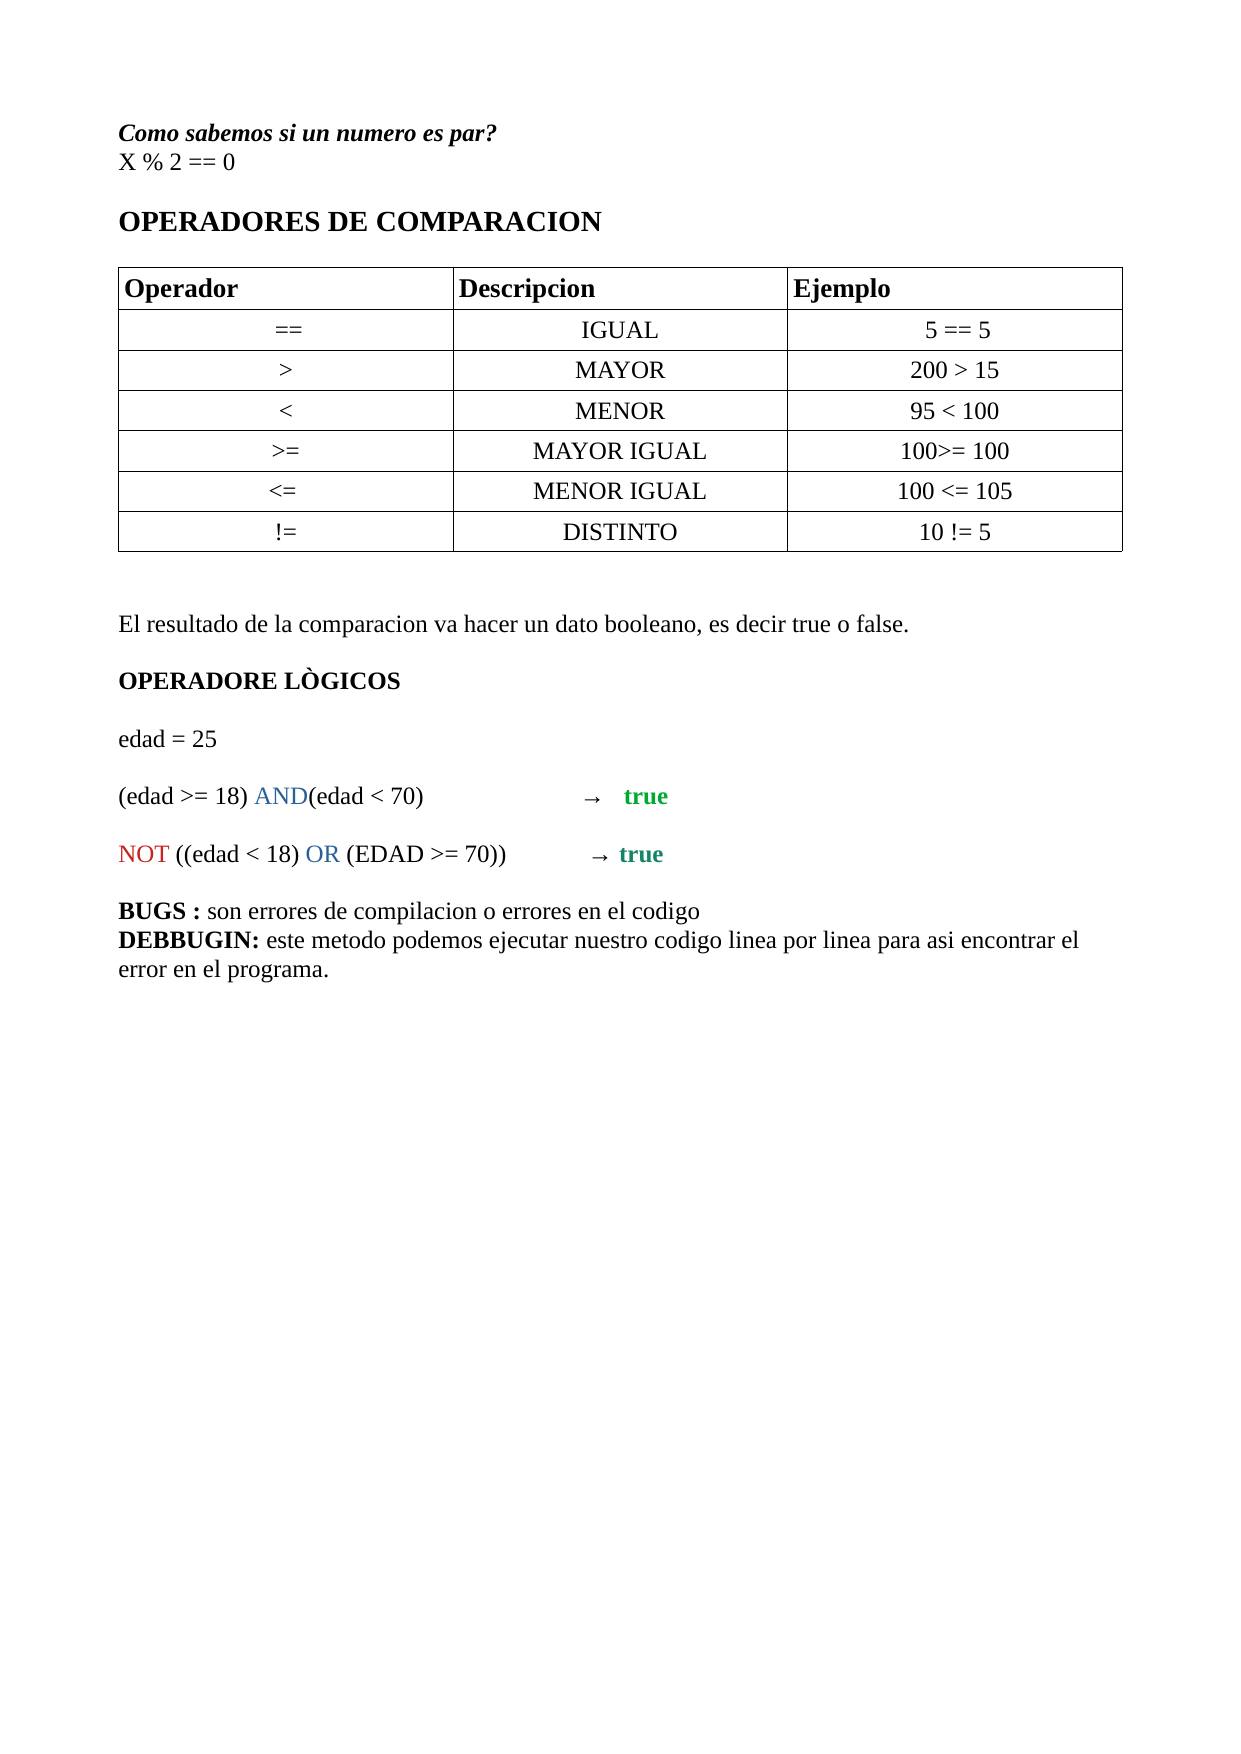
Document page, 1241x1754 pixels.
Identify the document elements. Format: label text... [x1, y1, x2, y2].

text BUGS : son errores de compilacion o errores en el codigo [118, 896, 1122, 925]
text X % 2 == 0 [118, 147, 1122, 176]
text DEBBUGIN: este metodo podemos ejecutar nuestro codigo linea por linea para asi encontrar el error en el programa. [118, 925, 1122, 983]
text (edad >= 18) AND(edad < 70) → true [118, 781, 1122, 810]
text OPERADORES DE COMPARACION [118, 204, 1122, 238]
table_header Ejemplo [788, 268, 1122, 309]
table_cell MAYOR IGUAL [454, 431, 787, 471]
text edad = 25 [118, 724, 1122, 753]
table_cell 100>= 100 [788, 431, 1122, 471]
table_cell 100 <= 105 [788, 472, 1122, 511]
table_cell 200 > 15 [788, 351, 1122, 390]
text NOT ((edad < 18) OR (EDAD >= 70)) → true [118, 839, 1122, 868]
table_cell != [119, 512, 453, 551]
table_cell MENOR [454, 391, 787, 430]
text El resultado de la comparacion va hacer un dato booleano, es decir true o false. [118, 609, 1122, 638]
table_cell DISTINTO [454, 512, 787, 551]
table_cell < [119, 391, 453, 430]
table_cell > [119, 351, 453, 390]
table_cell IGUAL [454, 310, 787, 350]
table_cell 10 != 5 [788, 512, 1122, 551]
table_cell == [119, 310, 453, 350]
table_cell >= [119, 431, 453, 471]
table_cell 95 < 100 [788, 391, 1122, 430]
table_header Descripcion [454, 268, 787, 309]
text Como sabemos si un numero es par? [118, 118, 1122, 147]
table_cell 5 == 5 [788, 310, 1122, 350]
table_cell MAYOR [454, 351, 787, 390]
table_header Operador [119, 268, 453, 309]
table_cell <= [119, 472, 453, 511]
table_cell MENOR IGUAL [454, 472, 787, 511]
text OPERADORE LÒGICOS [118, 666, 1122, 695]
